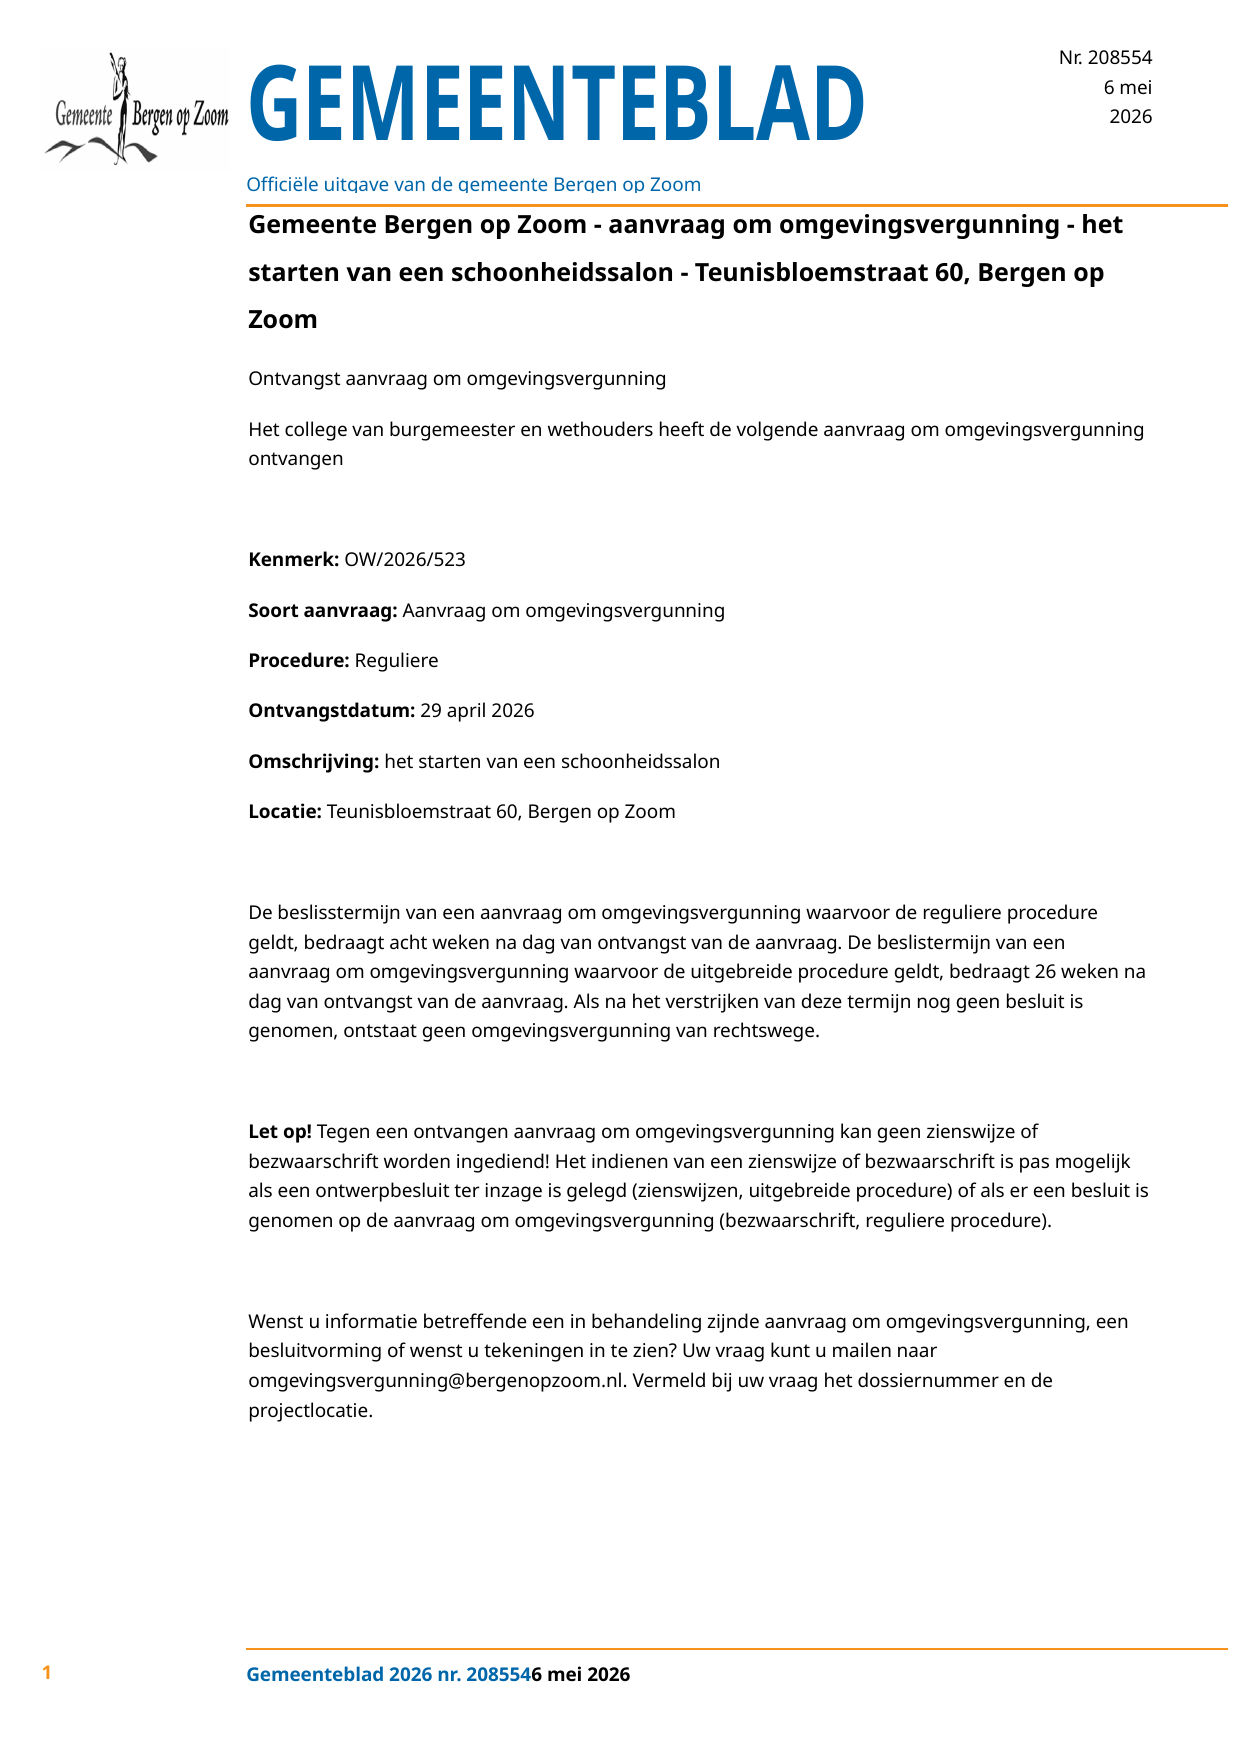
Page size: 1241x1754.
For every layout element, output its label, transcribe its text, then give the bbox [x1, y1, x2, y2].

text Procedure: Reguliere [248, 647, 1152, 673]
text Locatie: Teunisbloemstraat 60, Bergen op Zoom [248, 798, 1152, 824]
text Ontvangst aanvraag om omgevingsvergunning [248, 366, 1152, 391]
text Wenst u informatie betreffende een in behandeling zijnde aanvraag om omgevingsvergunning, een besluitvorming of wenst u tekeningen in te zien? Uw vraag kunt u mailen naar omgevingsvergunning@bergenopzoom.nl. Vermeld bij uw vraag het dossiernummer en de projectlocatie. [248, 1308, 1152, 1422]
text Het college van burgemeester en wethouders heeft de volgende aanvraag om omgevingsvergunning ontvangen [248, 416, 1152, 471]
text De beslisstermijn van een aanvraag om omgevingsvergunning waarvoor de reguliere procedure geldt, bedraagt acht weken na dag van ontvangst van de aanvraag. De beslistermijn van een aanvraag om omgevingsvergunning waarvoor de uitgebreide procedure geldt, bedraagt 26 weken na dag van ontvangst van de aanvraag. Als na het verstrijken van deze termijn nog geen besluit is genomen, ontstaat geen omgevingsvergunning van rechtswege. [248, 899, 1152, 1043]
text Soort aanvraag: Aanvraag om omgevingsvergunning [248, 597, 1152, 622]
text Kenmerk: OW/2026/523 [248, 546, 1152, 572]
text Ontvangstdatum: 29 april 2026 [248, 698, 1152, 723]
text Omschrijving: het starten van een schoonheidssalon [248, 748, 1152, 774]
text Let op! Tegen een ontvangen aanvraag om omgevingsvergunning kan geen zienswijze of bezwaarschrift worden ingediend! Het indienen van een zienswijze of bezwaarschrift is pas mogelijk als een ontwerpbesluit ter inzage is gelegd (zienswijzen, uitgebreide procedure) of als er een besluit is genomen op de aanvraag om omgevingsvergunning (bezwaarschrift, reguliere procedure). [248, 1118, 1152, 1233]
text Gemeente Bergen op Zoom - aanvraag om omgevingsvergunning - het starten van een schoonheidssalon - Teunisbloemstraat 60, Bergen op Zoom [248, 207, 1152, 336]
picture [41, 47, 231, 172]
